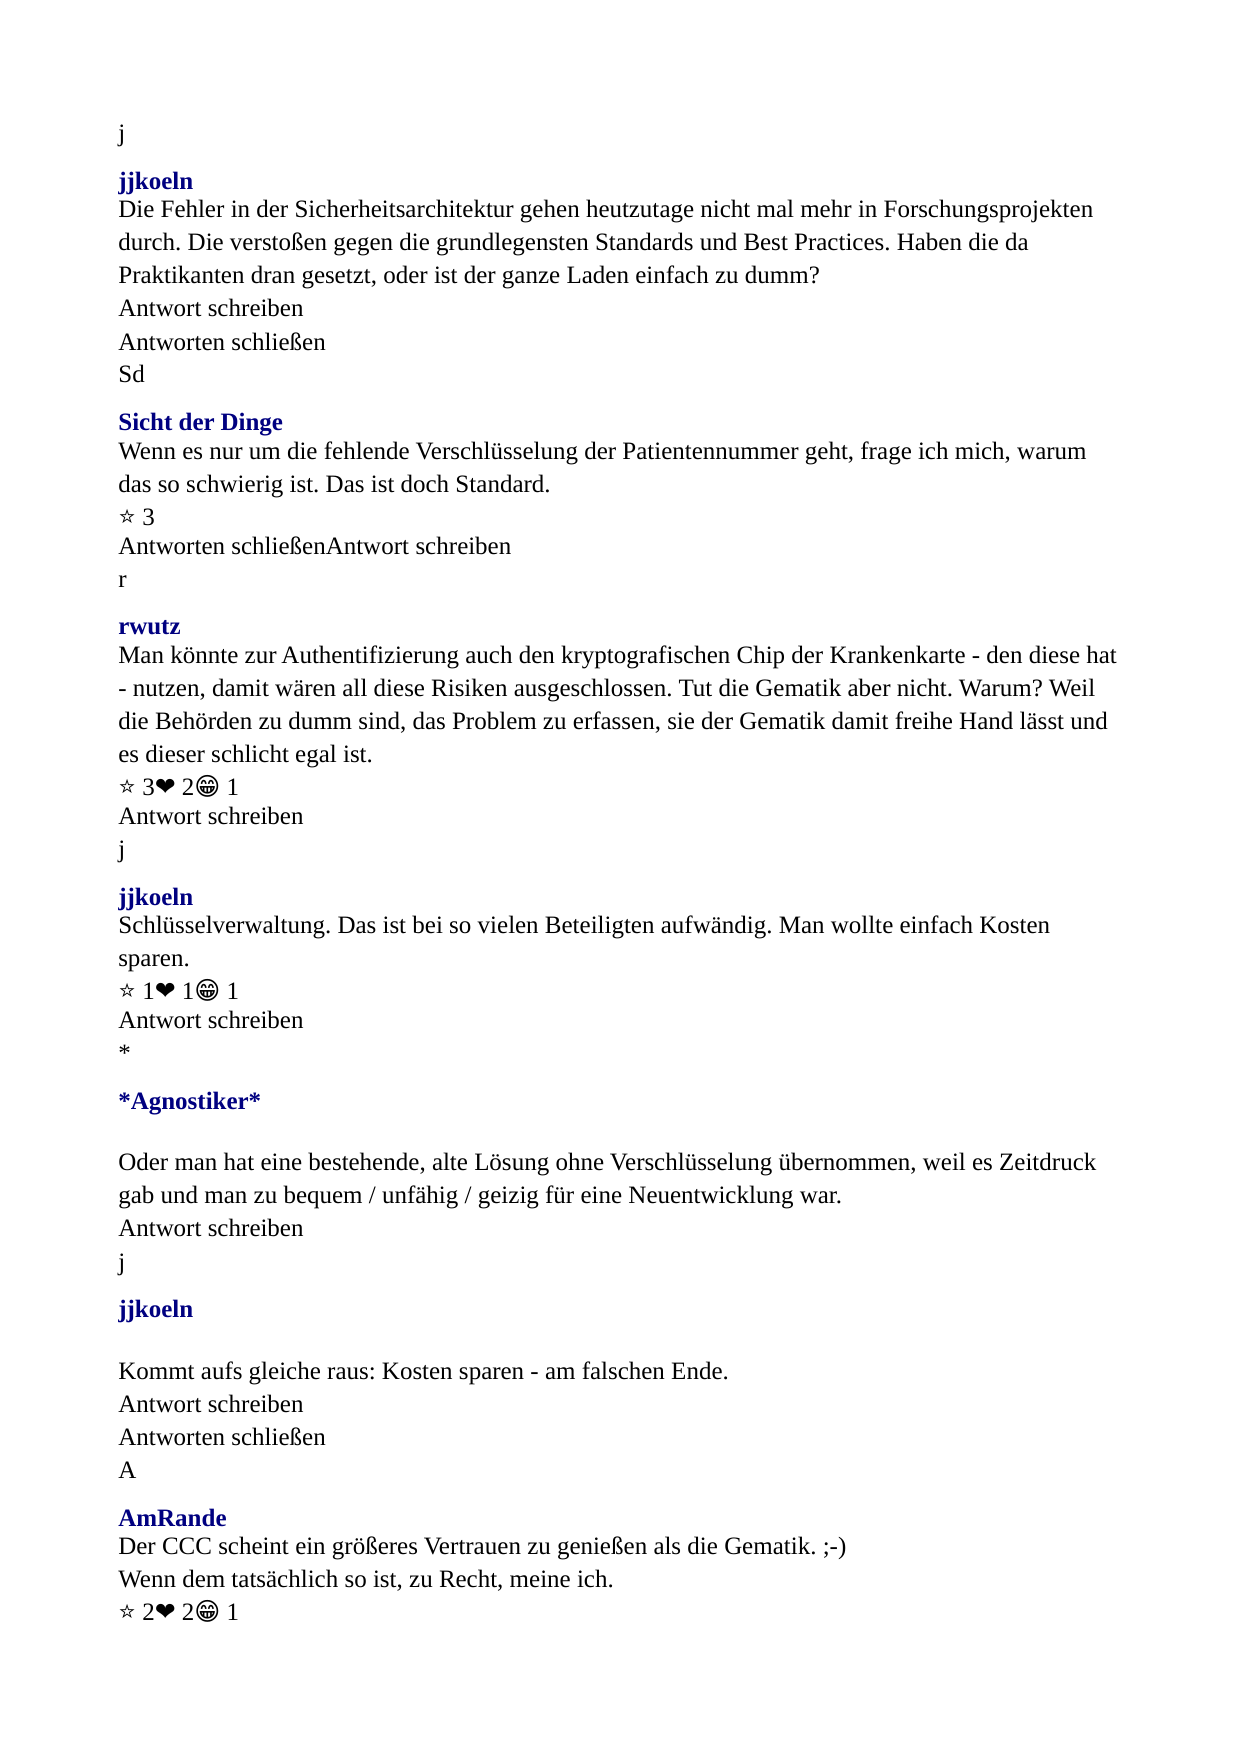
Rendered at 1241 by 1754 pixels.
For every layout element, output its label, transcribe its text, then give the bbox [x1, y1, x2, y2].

subtitle rwutz [118, 611, 1122, 640]
text ⭐️ 2❤️ 2😁 1 [118, 1597, 1122, 1626]
text A [118, 1455, 1122, 1484]
subtitle jjkoeln [118, 1294, 1122, 1323]
text Antwort schreiben [118, 801, 1122, 830]
text Antwort schreiben [118, 1005, 1122, 1034]
text j [118, 834, 1122, 863]
text ⭐️ 1❤️ 1😁 1 [118, 976, 1122, 1005]
text j [118, 118, 1122, 147]
text Man könnte zur Authentifizierung auch den kryptografischen Chip der Krankenkarte - den diese hat - nutzen, damit wären all diese Risiken ausgeschlossen. Tut die Gematik aber nicht. Warum? Weil die Behörden zu dumm sind, das Problem zu erfassen, sie der Gematik damit freihe Hand lässt und es dieser schlicht egal ist. [118, 640, 1122, 768]
text Antworten schließenAntwort schreiben [118, 531, 1122, 559]
subtitle Sicht der Dinge [118, 407, 1122, 436]
text Sd [118, 359, 1122, 388]
text ⭐️ 3 [118, 502, 1122, 531]
text ⭐️ 3❤️ 2😁 1 [118, 772, 1122, 801]
subtitle jjkoeln [118, 166, 1122, 194]
text Oder man hat eine bestehende, alte Lösung ohne Verschlüsselung übernommen, weil es Zeitdruck gab und man zu bequem / unfähig / geizig für eine Neuentwicklung war. [118, 1147, 1122, 1209]
text Die Fehler in der Sicherheitsarchitektur gehen heutzutage nicht mal mehr in Forschungsprojekten durch. Die verstoßen gegen die grundlegensten Standards und Best Practices. Haben die da Praktikanten dran gesetzt, oder ist der ganze Laden einfach zu dumm? [118, 194, 1122, 289]
text Antwort schreiben [118, 293, 1122, 322]
text j [118, 1247, 1122, 1275]
text Schlüsselverwaltung. Das ist bei so vielen Beteiligten aufwändig. Man wollte einfach Kosten sparen. [118, 910, 1122, 972]
text Wenn es nur um die fehlende Verschlüsselung der Patientennummer geht, frage ich mich, warum das so schwierig ist. Das ist doch Standard. [118, 436, 1122, 498]
text Wenn dem tatsächlich so ist, zu Recht, meine ich. [118, 1564, 1122, 1593]
text Antworten schließen [118, 327, 1122, 355]
text r [118, 564, 1122, 592]
text Kommt aufs gleiche raus: Kosten sparen - am falschen Ende. [118, 1356, 1122, 1385]
text Antwort schreiben [118, 1213, 1122, 1242]
subtitle jjkoeln [118, 882, 1122, 910]
text Antwort schreiben [118, 1389, 1122, 1418]
text * [118, 1038, 1122, 1067]
subtitle *Agnostiker* [118, 1086, 1122, 1114]
subtitle AmRande [118, 1503, 1122, 1531]
text Der CCC scheint ein größeres Vertrauen zu genießen als die Gematik. ;-) [118, 1531, 1122, 1560]
text Antworten schließen [118, 1422, 1122, 1451]
